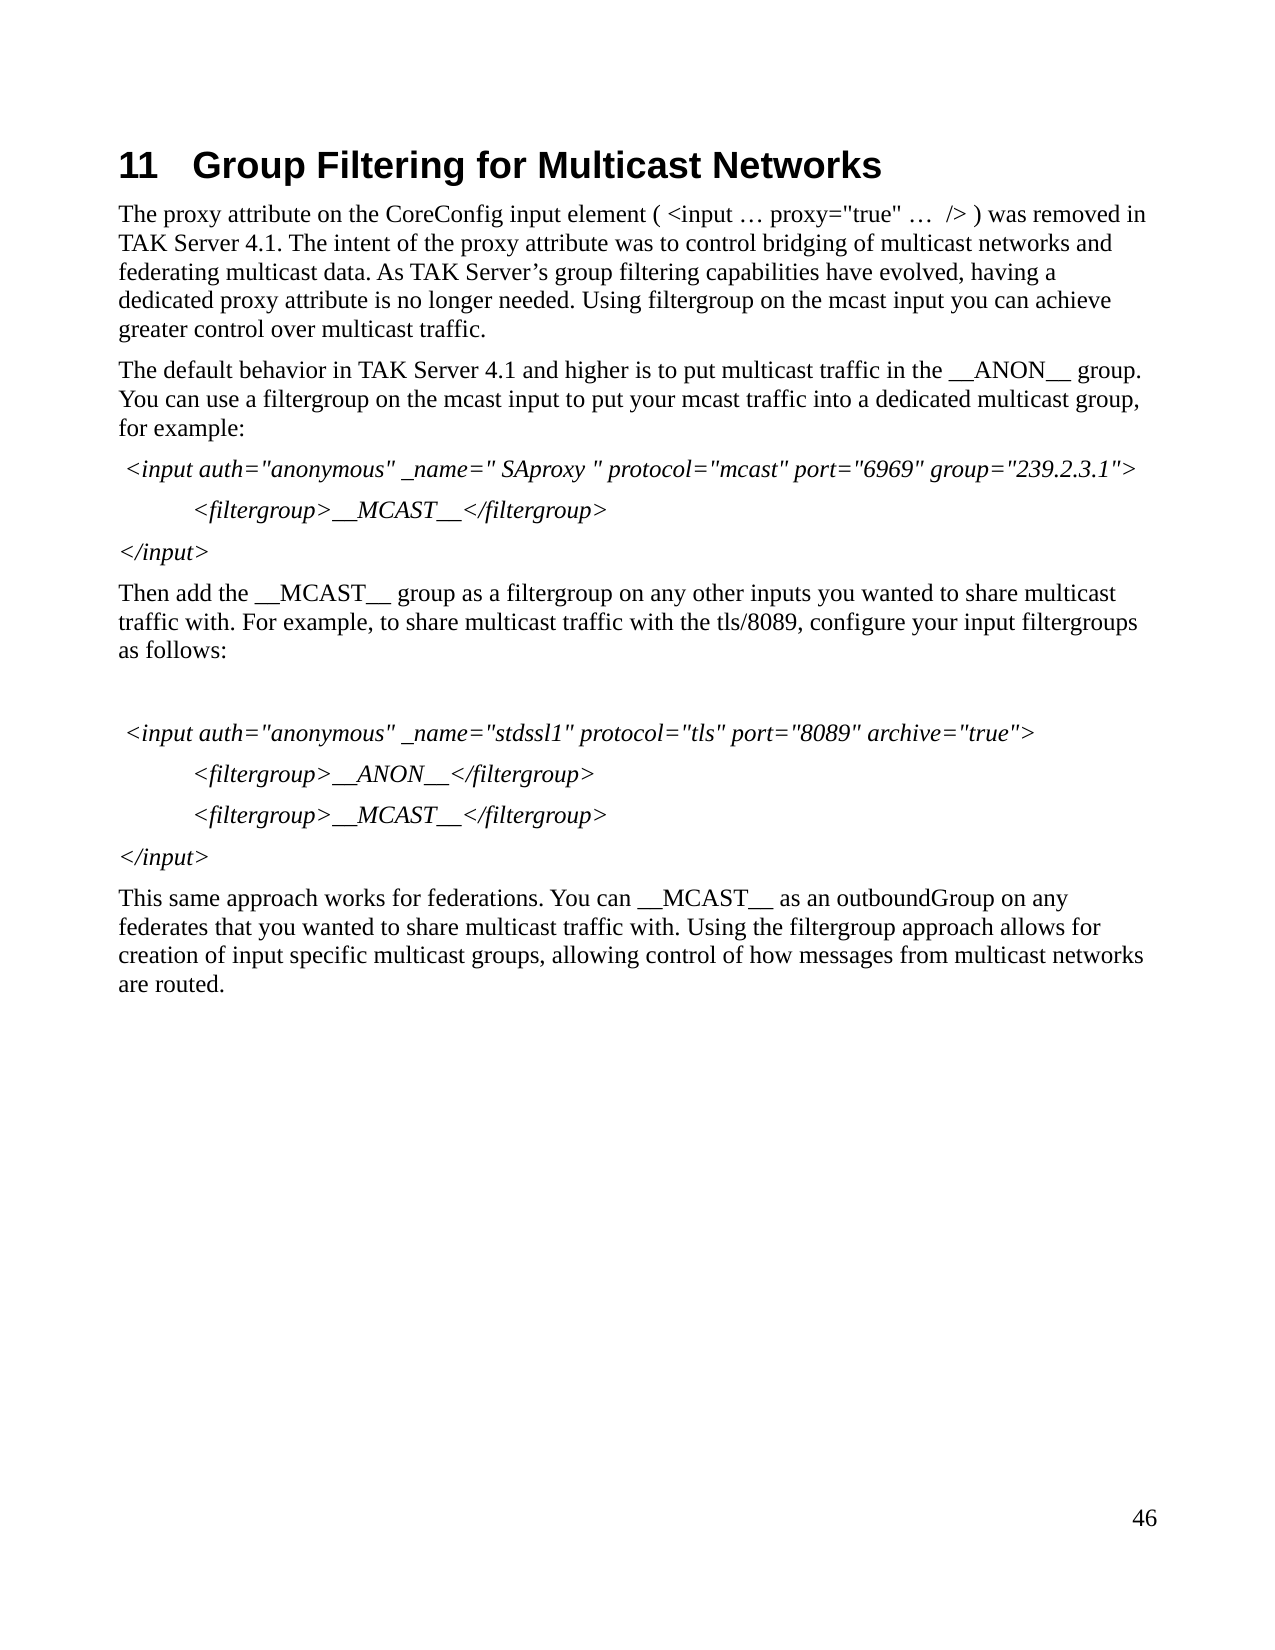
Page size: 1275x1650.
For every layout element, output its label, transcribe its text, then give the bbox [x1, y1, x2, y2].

text <filtergroup>__ANON__</filtergroup> [118, 759, 1157, 788]
text Then add the __MCAST__ group as a filtergroup on any other inputs you wanted to share multicast traffic with. For example, to share multicast traffic with the tls/8089, configure your input filtergroups as follows: [118, 578, 1157, 664]
text The default behavior in TAK Server 4.1 and higher is to put multicast traffic in the __ANON__ group. You can use a filtergroup on the mcast input to put your mcast traffic into a dedicated multicast group, for example: [118, 356, 1157, 442]
text </input> [118, 842, 1157, 871]
text </input> [118, 537, 1157, 566]
text <input auth="anonymous" _name="stdssl1" protocol="tls" port="8089" archive="true"> [118, 718, 1157, 747]
text <input auth="anonymous" _name=" SAproxy " protocol="mcast" port="6969" group="239.2.3.1"> [118, 454, 1157, 483]
text This same approach works for federations. You can __MCAST__ as an outboundGroup on any federates that you wanted to share multicast traffic with. Using the filtergroup approach allows for creation of input specific multicast groups, allowing control of how messages from multicast networks are routed. [118, 883, 1157, 998]
text The proxy attribute on the CoreConfig input element ( <input … proxy="true" … /> ) was removed in TAK Server 4.1. The intent of the proxy attribute was to control bridging of multicast networks and federating multicast data. As TAK Server’s group filtering capabilities have evolved, having a dedicated proxy attribute is no longer needed. Using filtergroup on the mcast input you can achieve greater control over multicast traffic. [118, 199, 1157, 343]
text <filtergroup>__MCAST__</filtergroup> [118, 496, 1157, 524]
subtitle Group Filtering for Multicast Networks [118, 143, 1157, 187]
text <filtergroup>__MCAST__</filtergroup> [118, 801, 1157, 829]
